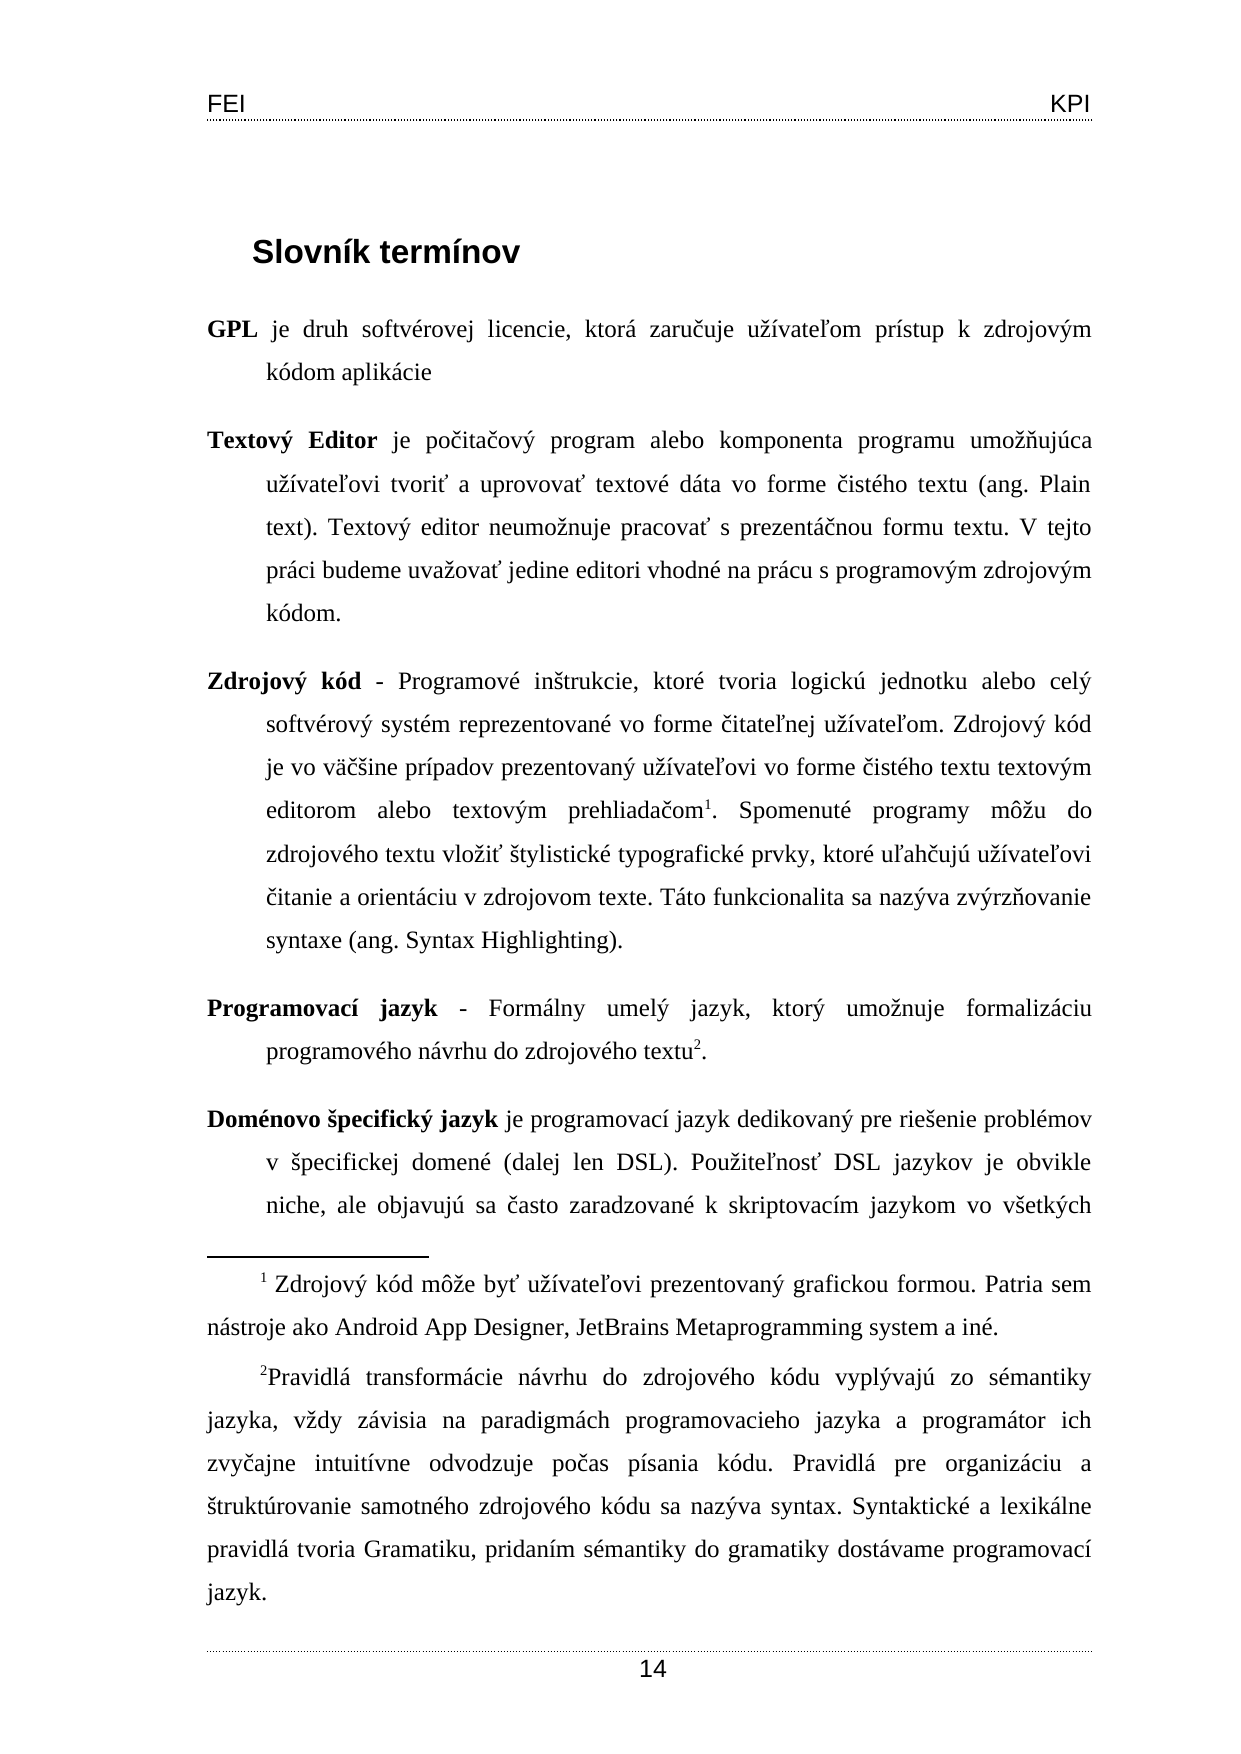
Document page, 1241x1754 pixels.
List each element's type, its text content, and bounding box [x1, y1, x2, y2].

text Programovací jazyk - Formálny umelý jazyk, ktorý umožnuje formalizáciu programového návrhu do zdrojového textu. [207, 993, 1092, 1065]
text Zdrojový kód - Programové inštrukcie, ktoré tvoria logickú jednotku alebo celý softvérový systém reprezentované vo forme čitateľnej užívateľom. Zdrojový kód je vo väčšine prípadov prezentovaný užívateľovi vo forme čistého textu textovým editorom alebo textovým prehliadačom. Spomenuté programy môžu do zdrojového textu vložiť štylistické typografické prvky, ktoré uľahčujú užívateľovi čitanie a orientáciu v zdrojovom texte. Táto funkcionalita sa nazýva zvýrzňovanie syntaxe (ang. Syntax Highlighting). [207, 666, 1092, 954]
text Zdrojový kód môže byť užívateľovi prezentovaný grafickou formou. Patria sem nástroje ako Android App Designer, JetBrains Metaprogramming system a iné. [207, 1269, 1092, 1341]
text Pravidlá transformácie návrhu do zdrojového kódu vyplývajú zo sémantiky jazyka, vždy závisia na paradigmách programovacieho jazyka a programátor ich zvyčajne intuitívne odvodzuje počas písania kódu. Pravidlá pre organizáciu a štruktúrovanie samotného zdrojového kódu sa nazýva syntax. Syntaktické a lexikálne pravidlá tvoria Gramatiku, pridaním sémantiky do gramatiky dostávame programovací jazyk. [207, 1362, 1092, 1606]
text GPL je druh softvérovej licencie, ktorá zaručuje užívateľom prístup k zdrojovým kódom aplikácie [207, 314, 1092, 386]
text Doménovo špecifický jazyk je programovací jazyk dedikovaný pre riešenie problémov v špecifickej domené (dalej len DSL). Použiteľnosť DSL jazykov je obvikle niche, ale objavujú sa často zaradzované k skriptovacím jazykom vo všetkých [207, 1104, 1092, 1219]
text Textový Editor je počitačový program alebo komponenta programu umožňujúca užívateľovi tvoriť a uprovovať textové dáta vo forme čistého textu (ang. Plain text). Textový editor neumožnuje pracovať s prezentáčnou formu textu. V tejto práci budeme uvažovať jedine editori vhodné na prácu s programovým zdrojovým kódom. [207, 426, 1092, 627]
list Slovník termínov [207, 232, 1092, 270]
